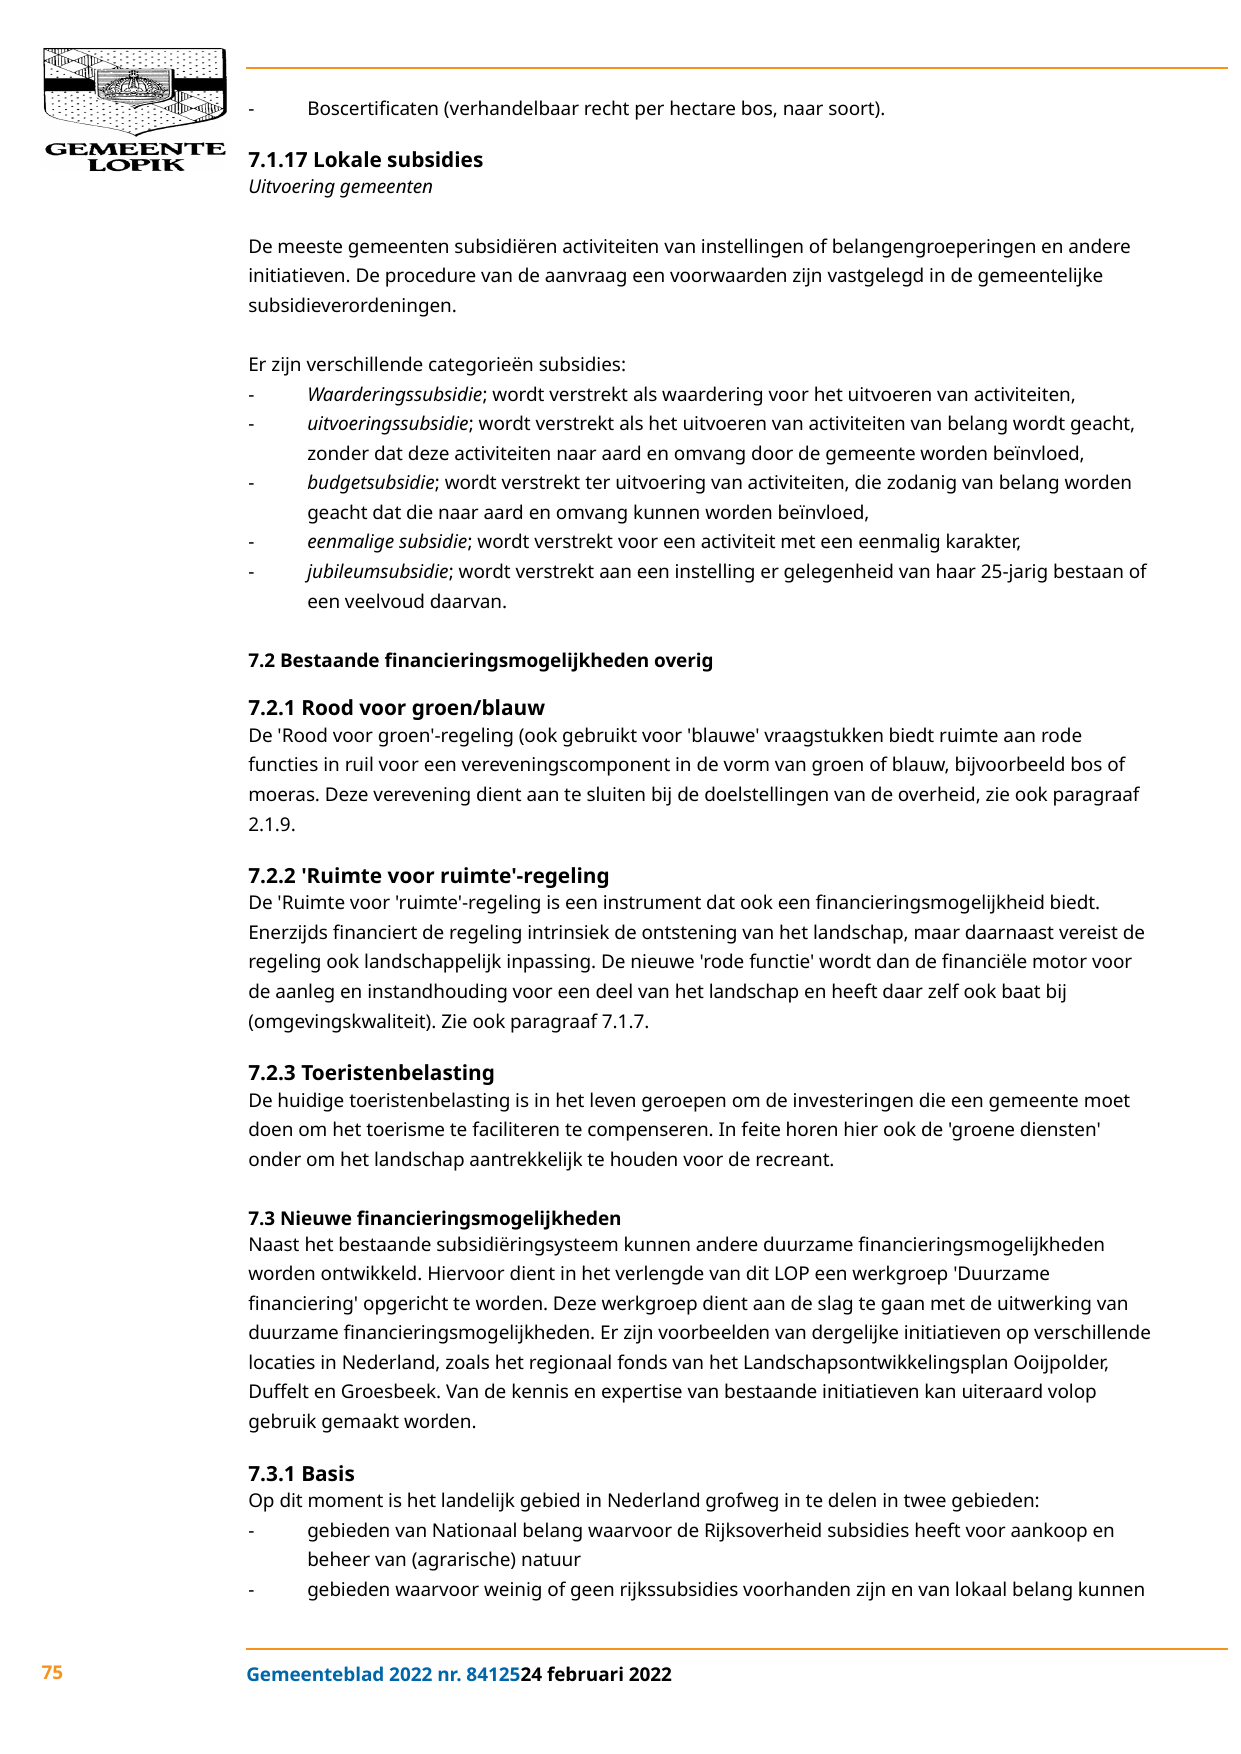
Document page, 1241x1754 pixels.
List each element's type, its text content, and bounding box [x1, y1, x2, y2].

text 7.2 Bestaande financieringsmogelijkheden overig [248, 647, 1152, 673]
list gebieden waarvoor weinig of geen rijkssubsidies voorhanden zijn en van lokaal belang kunnen [248, 1576, 1152, 1602]
text De huidige toeristenbelasting is in het leven geroepen om de investeringen die een gemeente moet doen om het toerisme te faciliteren te compenseren. In feite horen hier ook de 'groene diensten' onder om het landschap aantrekkelijk te houden voor de recreant. [248, 1087, 1152, 1172]
list uitvoeringssubsidie; wordt verstrekt als het uitvoeren van activiteiten van belang wordt geacht, zonder dat deze activiteiten naar aard en omvang door de gemeente worden beïnvloed, [248, 410, 1152, 466]
text Uitvoering gemeenten [248, 174, 1152, 199]
text De meeste gemeenten subsidiëren activiteiten van instellingen of belangengroeperingen en andere initiatieven. De procedure van de aanvraag een voorwaarden zijn vastgelegd in de gemeentelijke subsidieverordeningen. [248, 233, 1152, 318]
list jubileumsubsidie; wordt verstrekt aan een instelling er gelegenheid van haar 25-jarig bestaan of een veelvoud daarvan. [248, 558, 1152, 613]
list gebieden van Nationaal belang waarvoor de Rijksoverheid subsidies heeft voor aankoop en beheer van (agrarische) natuur [248, 1517, 1152, 1572]
text 7.2.3 Toeristenbelasting [248, 1058, 1152, 1087]
text 7.1.17 Lokale subsidies [248, 145, 1152, 174]
list Boscertificaten (verhandelbaar recht per hectare bos, naar soort). [248, 95, 1152, 121]
picture [41, 47, 231, 172]
list budgetsubsidie; wordt verstrekt ter uitvoering van activiteiten, die zodanig van belang worden geacht dat die naar aard en omvang kunnen worden beïnvloed, [248, 469, 1152, 525]
list eenmalige subsidie; wordt verstrekt voor een activiteit met een eenmalig karakter, [248, 529, 1152, 554]
text 7.2.1 Rood voor groen/blauw [248, 693, 1152, 722]
text Er zijn verschillende categorieën subsidies: [248, 351, 1152, 377]
text De 'Ruimte voor 'ruimte'-regeling is een instrument dat ook een financieringsmogelijkheid biedt. Enerzijds financiert de regeling intrinsiek de ontstening van het landschap, maar daarnaast vereist de regeling ook landschappelijk inpassing. De nieuwe 'rode functie' wordt dan de financiële motor voor de aanleg en instandhouding voor een deel van het landschap en heeft daar zelf ook baat bij (omgevingskwaliteit). Zie ook paragraaf 7.1.7. [248, 889, 1152, 1034]
text 7.2.2 'Ruimte voor ruimte'-regeling [248, 861, 1152, 889]
text De 'Rood voor groen'-regeling (ook gebruikt voor 'blauwe' vraagstukken biedt ruimte aan rode functies in ruil voor een vereveningscomponent in de vorm van groen of blauw, bijvoorbeeld bos of moeras. Deze verevening dient aan te sluiten bij de doelstellingen van de overheid, zie ook paragraaf 2.1.9. [248, 722, 1152, 836]
text 7.3 Nieuwe financieringsmogelijkheden [248, 1205, 1152, 1231]
text Naast het bestaande subsidiëringsysteem kunnen andere duurzame financieringsmogelijkheden worden ontwikkeld. Hiervoor dient in het verlengde van dit LOP een werkgroep 'Duurzame financiering' opgericht te worden. Deze werkgroep dient aan de slag te gaan met de uitwerking van duurzame financieringsmogelijkheden. Er zijn voorbeelden van dergelijke initiatieven op verschillende locaties in Nederland, zoals het regionaal fonds van het Landschapsontwikkelingsplan Ooijpolder, Duffelt en Groesbeek. Van de kennis en expertise van bestaande initiatieven kan uiteraard volop gebruik gemaakt worden. [248, 1231, 1152, 1434]
text 7.3.1 Basis [248, 1459, 1152, 1487]
text Op dit moment is het landelijk gebied in Nederland grofweg in te delen in twee gebieden: [248, 1487, 1152, 1513]
list Waarderingssubsidie; wordt verstrekt als waardering voor het uitvoeren van activiteiten, [248, 381, 1152, 406]
